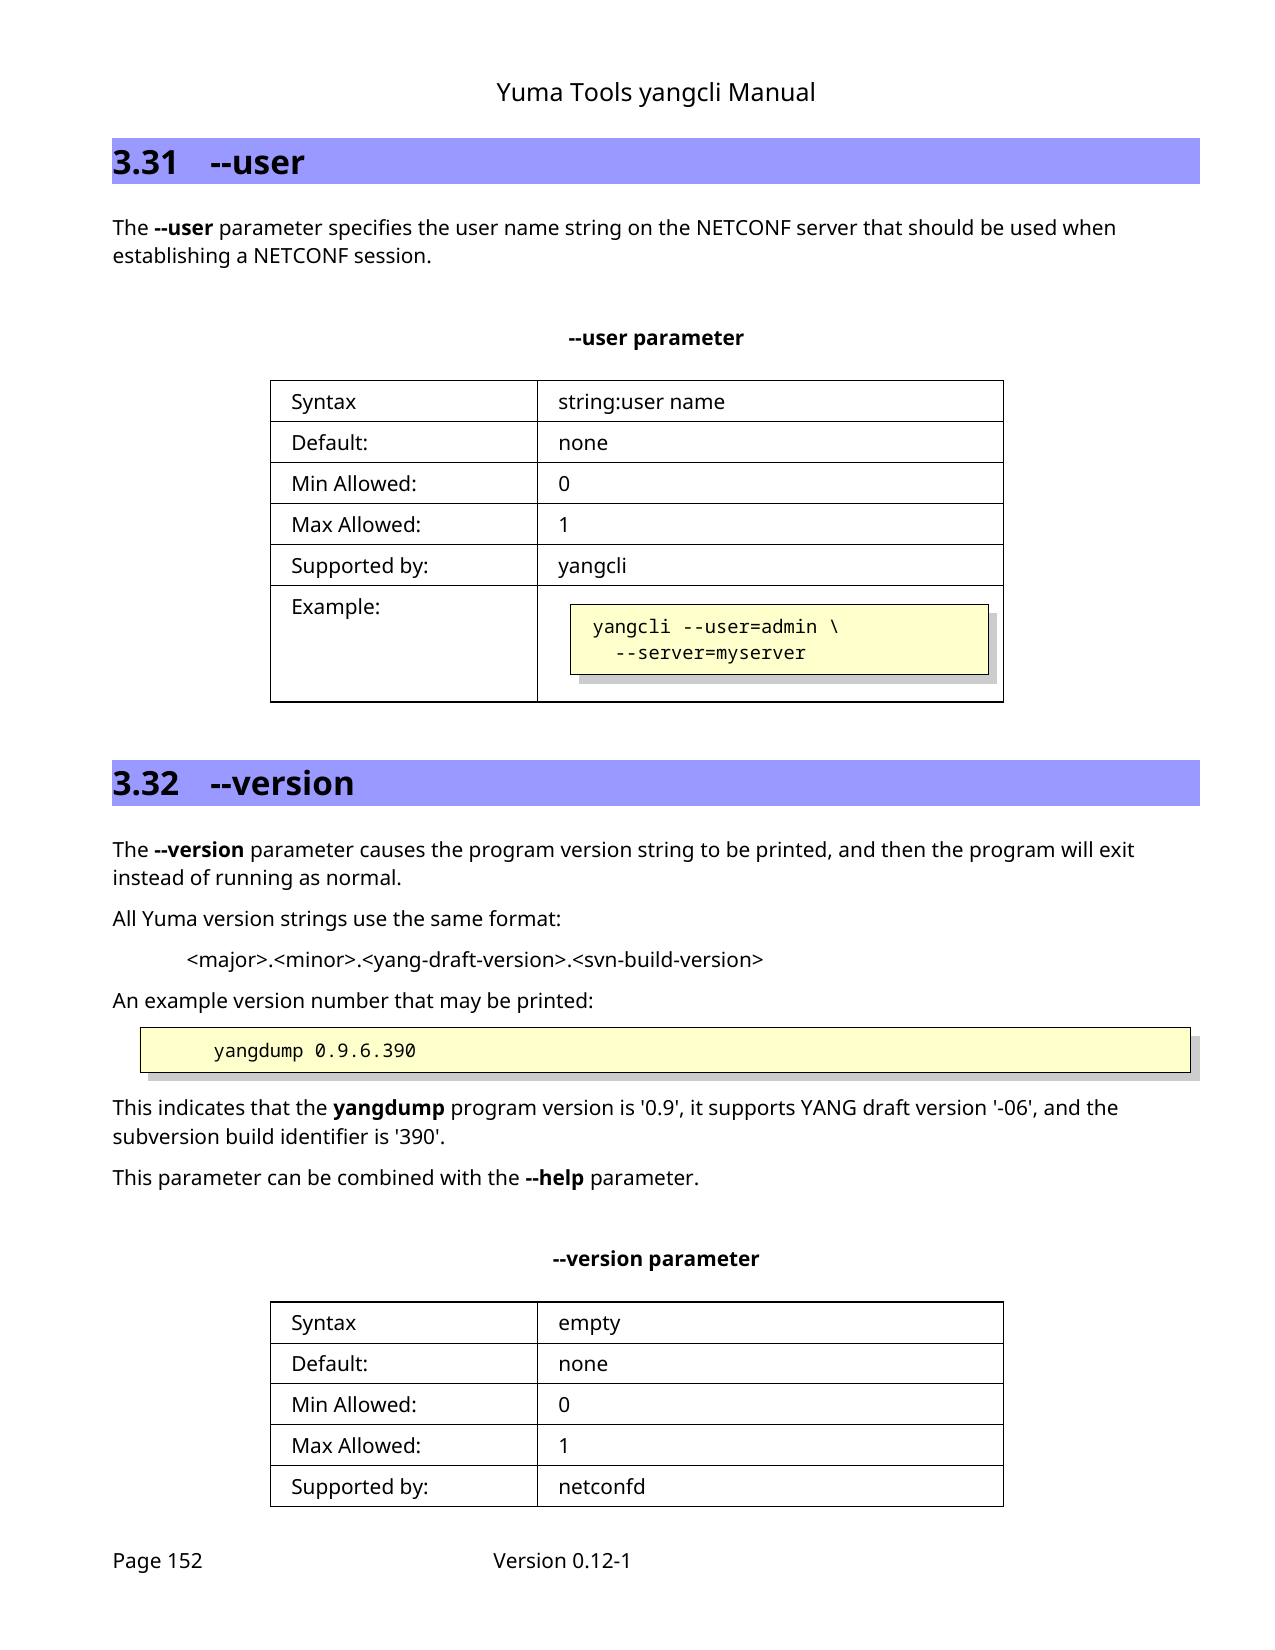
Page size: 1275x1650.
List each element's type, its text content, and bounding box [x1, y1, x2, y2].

table_cell 0 [538, 463, 1003, 503]
table_cell 1 [538, 1425, 1003, 1465]
table_cell Example: [271, 586, 537, 701]
table_cell Supported by: [271, 1466, 537, 1506]
table_header Syntax [271, 381, 537, 421]
text <major>.<minor>.<yang-draft-version>.<svn-build-version> [112, 945, 1200, 973]
text This parameter can be combined with the --help parameter. [112, 1163, 1200, 1191]
table_cell yangcli [538, 545, 1003, 585]
text The --user parameter specifies the user name string on the NETCONF server that should be used when establishing a NETCONF session. [112, 213, 1200, 270]
subtitle --user [112, 138, 1200, 184]
table_cell Supported by: [271, 545, 537, 585]
subtitle --version parameter [127, 1244, 1185, 1273]
table_cell Min Allowed: [271, 463, 537, 503]
table_header empty [538, 1303, 1003, 1342]
table_cell netconfd [538, 1466, 1003, 1506]
subtitle --user parameter [127, 323, 1185, 352]
table_header Syntax [271, 1303, 537, 1342]
table_cell none [538, 1344, 1003, 1383]
table_cell yangcli --user=admin \ --server=myserver [538, 586, 1003, 701]
table_header string:user name [538, 381, 1003, 421]
table_cell Min Allowed: [271, 1384, 537, 1424]
text All Yuma version strings use the same format: [112, 904, 1200, 932]
table_cell Default: [271, 422, 537, 462]
text yangdump 0.9.6.390 [141, 1028, 1190, 1072]
table_cell Max Allowed: [271, 504, 537, 544]
table_cell 1 [538, 504, 1003, 544]
subtitle --version [112, 760, 1200, 806]
text An example version number that may be printed: [112, 986, 1200, 1014]
table_cell 0 [538, 1384, 1003, 1424]
table_cell Default: [271, 1344, 537, 1383]
text The --version parameter causes the program version string to be printed, and then the program will exit instead of running as normal. [112, 835, 1200, 892]
table_cell Max Allowed: [271, 1425, 537, 1465]
table_cell none [538, 422, 1003, 462]
text This indicates that the yangdump program version is '0.9', it supports YANG draft version '-06', and the subversion build identifier is '390'. [112, 1093, 1200, 1150]
